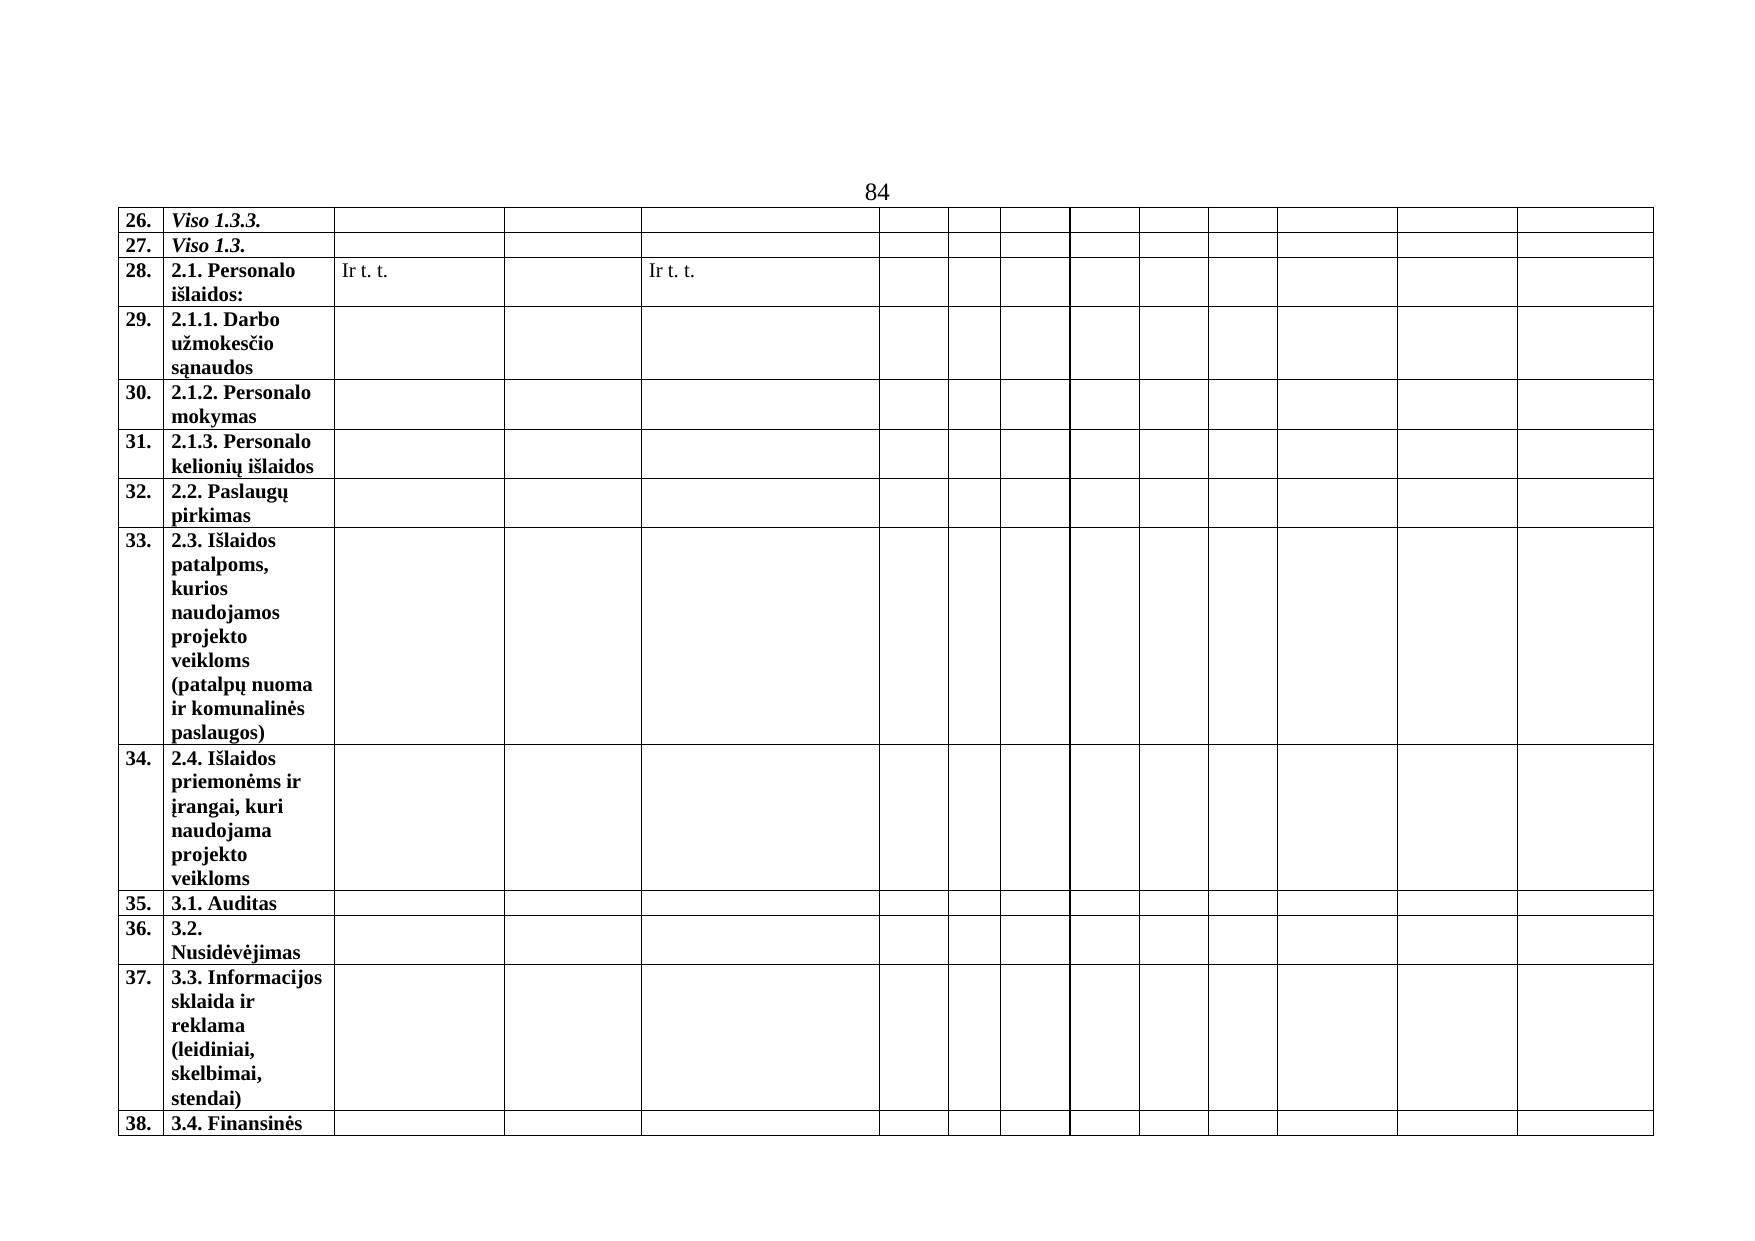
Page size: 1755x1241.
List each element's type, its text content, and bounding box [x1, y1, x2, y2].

table_cell Viso 1.3. [164, 233, 334, 257]
table_cell [1278, 916, 1397, 964]
table_cell [1209, 916, 1277, 964]
table_cell [1071, 208, 1139, 232]
table_cell [1518, 479, 1653, 527]
table_cell [1071, 479, 1139, 527]
table_cell [335, 479, 504, 527]
table_cell Viso 1.3.3. [164, 208, 334, 232]
table_cell [1209, 891, 1277, 915]
table_cell [335, 233, 504, 257]
table_cell [1278, 430, 1397, 478]
table_cell [1398, 528, 1517, 744]
table_cell 37. [119, 965, 163, 1109]
table_cell [949, 965, 1000, 1109]
table_cell [505, 258, 641, 306]
table_cell 34. [119, 745, 163, 890]
table_cell 30. [119, 380, 163, 428]
table_cell [949, 430, 1000, 478]
table_cell [1398, 745, 1517, 890]
table_cell [505, 208, 641, 232]
table_cell [505, 430, 641, 478]
table_cell [1071, 258, 1139, 306]
table_cell [642, 430, 879, 478]
table_cell [335, 430, 504, 478]
table_cell [1398, 258, 1517, 306]
table_cell [949, 258, 1000, 306]
table_cell [949, 528, 1000, 744]
table_cell [1001, 233, 1069, 257]
table_cell [1518, 258, 1653, 306]
table_cell [335, 528, 504, 744]
table_cell [1071, 891, 1139, 915]
table_cell [1518, 380, 1653, 428]
table_cell [1001, 258, 1069, 306]
table_cell [1001, 916, 1069, 964]
table_cell [642, 208, 879, 232]
table_cell 2.1. Personalo išlaidos: [164, 258, 334, 306]
table_cell [1140, 745, 1208, 890]
table_cell 3.4. Finansinės [164, 1111, 334, 1134]
table_cell [1071, 916, 1139, 964]
table_cell [1518, 891, 1653, 915]
table_cell [642, 479, 879, 527]
table_cell [505, 528, 641, 744]
table_cell 2.1.3. Personalo kelionių išlaidos [164, 430, 334, 478]
table_cell [1209, 208, 1277, 232]
table_cell [1398, 916, 1517, 964]
table_cell [1398, 233, 1517, 257]
table_cell [880, 891, 948, 915]
table_cell [505, 233, 641, 257]
table_cell [1398, 479, 1517, 527]
table_cell 2.4. Išlaidos priemonėms ir įrangai, kuri naudojama projekto veikloms [164, 745, 334, 890]
table_cell [1518, 965, 1653, 1109]
table_cell [880, 307, 948, 379]
table_cell [1001, 528, 1069, 744]
table_cell [335, 1111, 504, 1134]
table_cell [1518, 430, 1653, 478]
table_cell [1278, 965, 1397, 1109]
table_cell [505, 745, 641, 890]
table_cell [1518, 1111, 1653, 1134]
table_cell [1518, 528, 1653, 744]
table_cell [1278, 258, 1397, 306]
table_cell Ir t. t. [642, 258, 879, 306]
table_cell [642, 528, 879, 744]
table_cell [1398, 430, 1517, 478]
table_cell [335, 208, 504, 232]
table_cell [1209, 233, 1277, 257]
table_cell [505, 1111, 641, 1134]
table_cell [335, 916, 504, 964]
table_cell [1140, 258, 1208, 306]
table_cell [1001, 430, 1069, 478]
table_cell [1278, 1111, 1397, 1134]
table_cell [1071, 307, 1139, 379]
table_cell [642, 965, 879, 1109]
table_cell [949, 233, 1000, 257]
table_cell Ir t. t. [335, 258, 504, 306]
table_cell [1398, 965, 1517, 1109]
table_cell 36. [119, 916, 163, 964]
table_cell [1209, 380, 1277, 428]
table_cell [1140, 307, 1208, 379]
table_cell [1518, 233, 1653, 257]
table_cell [335, 307, 504, 379]
table_cell [1140, 916, 1208, 964]
table_cell [1209, 528, 1277, 744]
table_cell [1001, 745, 1069, 890]
table_cell 3.3. Informacijos sklaida ir reklama (leidiniai, skelbimai, stendai) [164, 965, 334, 1109]
table_cell [505, 891, 641, 915]
table_cell 27. [119, 233, 163, 257]
table_cell [1071, 430, 1139, 478]
table_cell [1209, 745, 1277, 890]
table_cell [1209, 479, 1277, 527]
table_cell [1278, 891, 1397, 915]
table_cell [642, 380, 879, 428]
table_cell [505, 916, 641, 964]
table_cell [1209, 258, 1277, 306]
table_cell [1140, 1111, 1208, 1134]
table_cell [1278, 528, 1397, 744]
table_cell [1071, 528, 1139, 744]
table_cell [1398, 307, 1517, 379]
table_cell [1071, 1111, 1139, 1134]
table_cell [1140, 965, 1208, 1109]
table_cell [642, 1111, 879, 1134]
table_cell [505, 380, 641, 428]
table_cell [1518, 745, 1653, 890]
table_cell [1278, 233, 1397, 257]
table_cell [880, 916, 948, 964]
table_cell [880, 208, 948, 232]
table_cell [505, 307, 641, 379]
table_cell [1001, 479, 1069, 527]
table_cell [1140, 430, 1208, 478]
table_cell [949, 208, 1000, 232]
table_cell 35. [119, 891, 163, 915]
table_cell 2.2. Paslaugų pirkimas [164, 479, 334, 527]
table_cell 31. [119, 430, 163, 478]
table_cell [1140, 479, 1208, 527]
table_cell [880, 430, 948, 478]
table_cell [880, 1111, 948, 1134]
table_cell 26. [119, 208, 163, 232]
table_cell 28. [119, 258, 163, 306]
table_cell [1278, 479, 1397, 527]
table_cell [642, 745, 879, 890]
table_cell [1001, 208, 1069, 232]
table_cell [949, 1111, 1000, 1134]
table_cell 3.1. Auditas [164, 891, 334, 915]
table_cell [1140, 380, 1208, 428]
table_cell [642, 916, 879, 964]
table_cell [1140, 528, 1208, 744]
table_cell [1209, 307, 1277, 379]
table_cell [1071, 233, 1139, 257]
table_cell [505, 965, 641, 1109]
table_cell [880, 745, 948, 890]
table_cell [1278, 380, 1397, 428]
table_cell [949, 380, 1000, 428]
table_cell [335, 965, 504, 1109]
table_cell [1278, 745, 1397, 890]
table_cell 3.2. Nusidėvėjimas [164, 916, 334, 964]
table_cell [1001, 1111, 1069, 1134]
table_cell [1071, 745, 1139, 890]
table_cell [1071, 965, 1139, 1109]
table_cell [642, 233, 879, 257]
table_cell [1071, 380, 1139, 428]
table_cell [505, 479, 641, 527]
table_cell [1209, 1111, 1277, 1134]
table_cell [1518, 208, 1653, 232]
table_cell [880, 258, 948, 306]
table_cell [1001, 891, 1069, 915]
table_cell [880, 965, 948, 1109]
table_cell [1001, 380, 1069, 428]
table_cell 2.1.2. Personalo mokymas [164, 380, 334, 428]
table_cell [335, 380, 504, 428]
table_cell [949, 479, 1000, 527]
table_cell 33. [119, 528, 163, 744]
table_cell [949, 745, 1000, 890]
table_cell [949, 307, 1000, 379]
table_cell [1518, 916, 1653, 964]
table_cell 38. [119, 1111, 163, 1134]
table_cell [880, 479, 948, 527]
table_cell [1140, 208, 1208, 232]
table_cell 2.1.1. Darbo užmokesčio sąnaudos [164, 307, 334, 379]
table_cell [1398, 380, 1517, 428]
table_cell [880, 528, 948, 744]
table_cell [1001, 307, 1069, 379]
table_cell [642, 891, 879, 915]
table_cell [335, 745, 504, 890]
table_cell [1398, 1111, 1517, 1134]
table_cell [949, 916, 1000, 964]
table_cell [1398, 208, 1517, 232]
table_cell [1398, 891, 1517, 915]
table_cell 29. [119, 307, 163, 379]
table_cell [880, 233, 948, 257]
table_cell [1209, 965, 1277, 1109]
table_cell 2.3. Išlaidos patalpoms, kurios naudojamos projekto veikloms (patalpų nuoma ir komunalinės paslaugos) [164, 528, 334, 744]
table_cell [1278, 208, 1397, 232]
table_cell [949, 891, 1000, 915]
table_cell [1278, 307, 1397, 379]
table_cell [642, 307, 879, 379]
table_cell [1140, 891, 1208, 915]
table_cell [335, 891, 504, 915]
table_cell [1001, 965, 1069, 1109]
table_cell [1140, 233, 1208, 257]
table_cell 32. [119, 479, 163, 527]
table_cell [880, 380, 948, 428]
table_cell [1518, 307, 1653, 379]
table_cell [1209, 430, 1277, 478]
